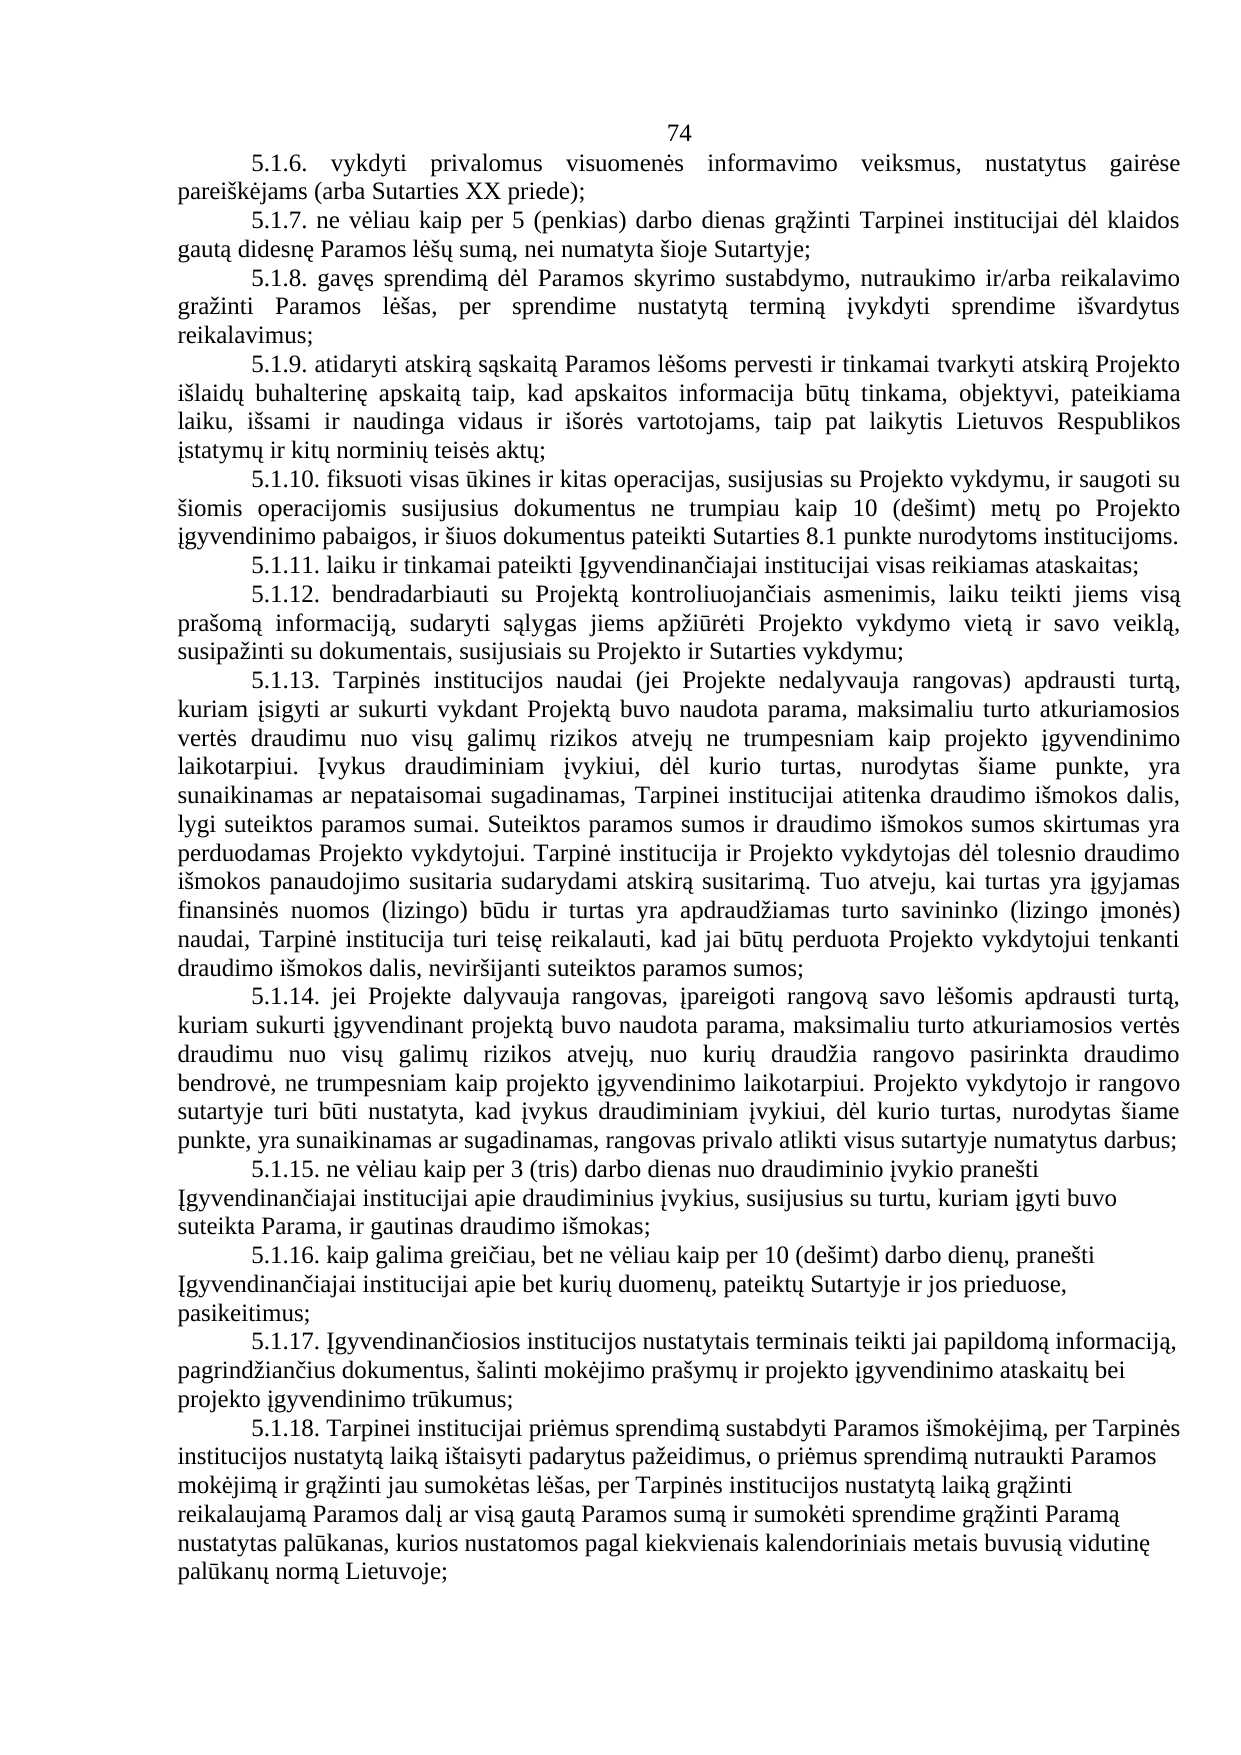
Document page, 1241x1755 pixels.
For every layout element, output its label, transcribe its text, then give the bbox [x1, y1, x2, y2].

text 5.1.16. kaip galima greičiau, bet ne vėliau kaip per 10 (dešimt) darbo dienų, pranešti Įgyvendinančiajai institucijai apie bet kurių duomenų, pateiktų Sutartyje ir jos prieduose, pasikeitimus; [177, 1240, 1181, 1326]
text 5.1.9. atidaryti atskirą sąskaitą Paramos lėšoms pervesti ir tinkamai tvarkyti atskirą Projekto išlaidų buhalterinę apskaitą taip, kad apskaitos informacija būtų tinkama, objektyvi, pateikiama laiku, išsami ir naudinga vidaus ir išorės vartotojams, taip pat laikytis Lietuvos Respublikos įstatymų ir kitų norminių teisės aktų; [177, 349, 1181, 464]
text 5.1.6. vykdyti privalomus visuomenės informavimo veiksmus, nustatytus gairėse pareiškėjams (arba Sutarties XX priede); [177, 148, 1181, 205]
text 5.1.10. fiksuoti visas ūkines ir kitas operacijas, susijusias su Projekto vykdymu, ir saugoti su šiomis operacijomis susijusius dokumentus ne trumpiau kaip 10 (dešimt) metų po Projekto įgyvendinimo pabaigos, ir šiuos dokumentus pateikti Sutarties 8.1 punkte nurodytoms institucijoms. [177, 464, 1181, 550]
text 5.1.8. gavęs sprendimą dėl Paramos skyrimo sustabdymo, nutraukimo ir/arba reikalavimo gražinti Paramos lėšas, per sprendime nustatytą terminą įvykdyti sprendime išvardytus reikalavimus; [177, 263, 1181, 349]
text 5.1.7. ne vėliau kaip per 5 (penkias) darbo dienas grąžinti Tarpinei institucijai dėl klaidos gautą didesnę Paramos lėšų sumą, nei numatyta šioje Sutartyje; [177, 205, 1181, 263]
text 5.1.14. jei Projekte dalyvauja rangovas, įpareigoti rangovą savo lėšomis apdrausti turtą, kuriam sukurti įgyvendinant projektą buvo naudota parama, maksimaliu turto atkuriamosios vertės draudimu nuo visų galimų rizikos atvejų, nuo kurių draudžia rangovo pasirinkta draudimo bendrovė, ne trumpesniam kaip projekto įgyvendinimo laikotarpiui. Projekto vykdytojo ir rangovo sutartyje turi būti nustatyta, kad įvykus draudiminiam įvykiui, dėl kurio turtas, nurodytas šiame punkte, yra sunaikinamas ar sugadinamas, rangovas privalo atlikti visus sutartyje numatytus darbus; [177, 981, 1181, 1154]
text 5.1.15. ne vėliau kaip per 3 (tris) darbo dienas nuo draudiminio įvykio pranešti Įgyvendinančiajai institucijai apie draudiminius įvykius, susijusius su turtu, kuriam įgyti buvo suteikta Parama, ir gautinas draudimo išmokas; [177, 1154, 1181, 1240]
text 5.1.11. laiku ir tinkamai pateikti Įgyvendinančiajai institucijai visas reikiamas ataskaitas; [177, 550, 1181, 579]
text 5.1.18. Tarpinei institucijai priėmus sprendimą sustabdyti Paramos išmokėjimą, per Tarpinės institucijos nustatytą laiką ištaisyti padarytus pažeidimus, o priėmus sprendimą nutraukti Paramos mokėjimą ir grąžinti jau sumokėtas lėšas, per Tarpinės institucijos nustatytą laiką grąžinti reikalaujamą Paramos dalį ar visą gautą Paramos sumą ir sumokėti sprendime grąžinti Paramą nustatytas palūkanas, kurios nustatomos pagal kiekvienais kalendoriniais metais buvusią vidutinę palūkanų normą Lietuvoje; [177, 1413, 1181, 1585]
text 5.1.13. Tarpinės institucijos naudai (jei Projekte nedalyvauja rangovas) apdrausti turtą, kuriam įsigyti ar sukurti vykdant Projektą buvo naudota parama, maksimaliu turto atkuriamosios vertės draudimu nuo visų galimų rizikos atvejų ne trumpesniam kaip projekto įgyvendinimo laikotarpiui. Įvykus draudiminiam įvykiui, dėl kurio turtas, nurodytas šiame punkte, yra sunaikinamas ar nepataisomai sugadinamas, Tarpinei institucijai atitenka draudimo išmokos dalis, lygi suteiktos paramos sumai. Suteiktos paramos sumos ir draudimo išmokos sumos skirtumas yra perduodamas Projekto vykdytojui. Tarpinė institucija ir Projekto vykdytojas dėl tolesnio draudimo išmokos panaudojimo susitaria sudarydami atskirą susitarimą. Tuo atveju, kai turtas yra įgyjamas finansinės nuomos (lizingo) būdu ir turtas yra apdraudžiamas turto savininko (lizingo įmonės) naudai, Tarpinė institucija turi teisę reikalauti, kad jai būtų perduota Projekto vykdytojui tenkanti draudimo išmokos dalis, neviršijanti suteiktos paramos sumos; [177, 665, 1181, 981]
text 5.1.12. bendradarbiauti su Projektą kontroliuojančiais asmenimis, laiku teikti jiems visą prašomą informaciją, sudaryti sąlygas jiems apžiūrėti Projekto vykdymo vietą ir savo veiklą, susipažinti su dokumentais, susijusiais su Projekto ir Sutarties vykdymu; [177, 579, 1181, 665]
text 5.1.17. Įgyvendinančiosios institucijos nustatytais terminais teikti jai papildomą informaciją, pagrindžiančius dokumentus, šalinti mokėjimo prašymų ir projekto įgyvendinimo ataskaitų bei projekto įgyvendinimo trūkumus; [177, 1326, 1181, 1413]
